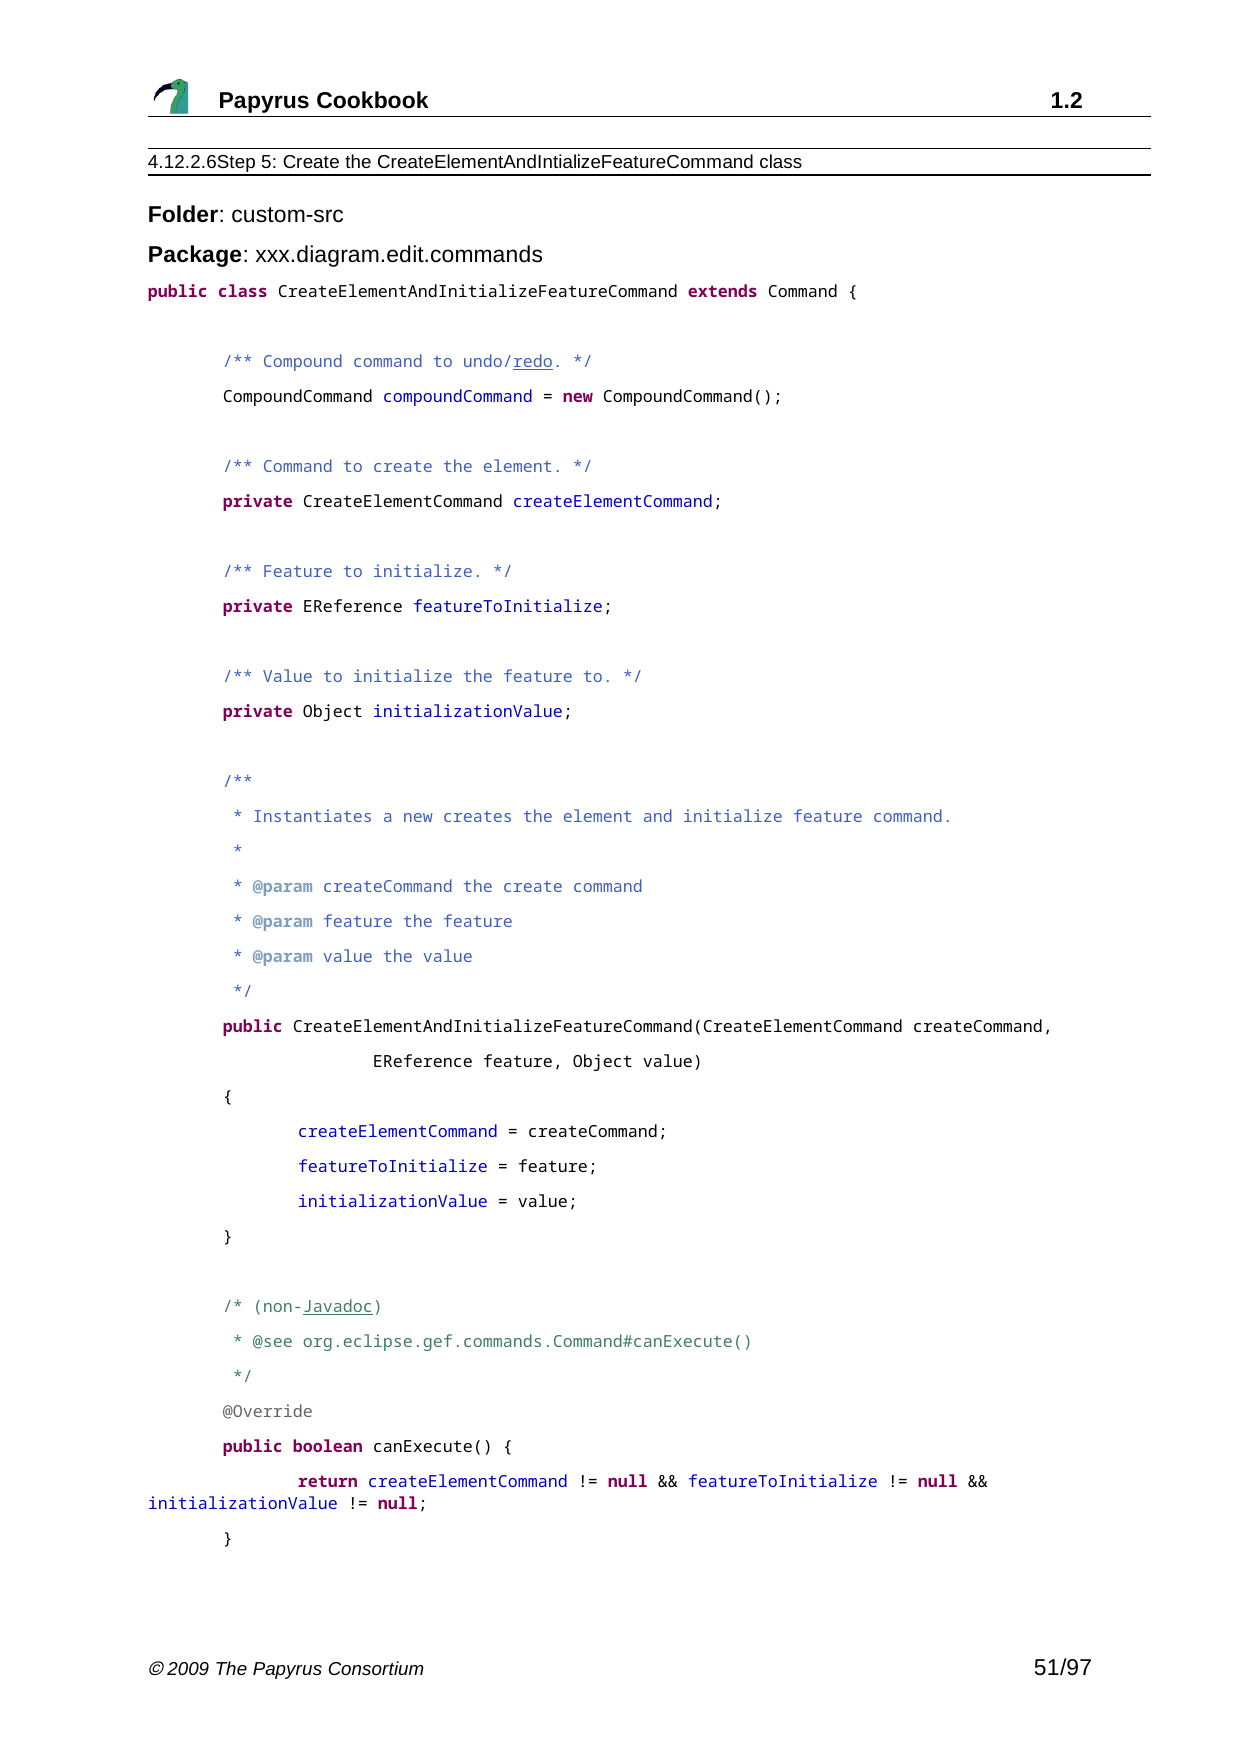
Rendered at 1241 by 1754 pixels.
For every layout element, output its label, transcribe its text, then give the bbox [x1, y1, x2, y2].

text /** Compound command to undo/redo. */ [148, 350, 1151, 372]
text * @param feature the feature [148, 910, 1151, 932]
text Package: xxx.diagram.edit.commands [148, 240, 1151, 267]
text * @param createCommand the create command [148, 875, 1151, 897]
text * [148, 840, 1151, 862]
text featureToInitialize = feature; [148, 1155, 1151, 1177]
text @Override [148, 1400, 1151, 1422]
text /** Value to initialize the feature to. */ [148, 665, 1151, 687]
text CompoundCommand compoundCommand = new CompoundCommand(); [148, 385, 1151, 407]
text return createElementCommand != null && featureToInitialize != null && initializationValue != null; [148, 1470, 1151, 1515]
text private CreateElementCommand createElementCommand; [148, 490, 1151, 512]
text public CreateElementAndInitializeFeatureCommand(CreateElementCommand createCommand, [148, 1015, 1151, 1037]
text /* (non-Javadoc) [148, 1295, 1151, 1317]
text { [148, 1085, 1151, 1107]
text public boolean canExecute() { [148, 1435, 1151, 1457]
text Folder: custom-src [148, 201, 1151, 228]
text public class CreateElementAndInitializeFeatureCommand extends Command { [148, 280, 1151, 302]
text * @see org.eclipse.gef.commands.Command#canExecute() [148, 1330, 1151, 1352]
text /** Feature to initialize. */ [148, 560, 1151, 582]
text */ [148, 1365, 1151, 1387]
text createElementCommand = createCommand; [148, 1120, 1151, 1142]
subtitle Step 5: Create the CreateElementAndIntializeFeatureCommand class [148, 149, 1151, 174]
text /** [148, 770, 1151, 792]
text private EReference featureToInitialize; [148, 595, 1151, 617]
text private Object initializationValue; [148, 700, 1151, 722]
text initializationValue = value; [148, 1190, 1151, 1212]
text * Instantiates a new creates the element and initialize feature command. [148, 805, 1151, 827]
text } [148, 1527, 1151, 1550]
text EReference feature, Object value) [148, 1050, 1151, 1072]
text } [148, 1225, 1151, 1247]
picture [153, 79, 189, 114]
text * @param value the value [148, 945, 1151, 967]
text /** Command to create the element. */ [148, 455, 1151, 477]
text */ [148, 980, 1151, 1002]
